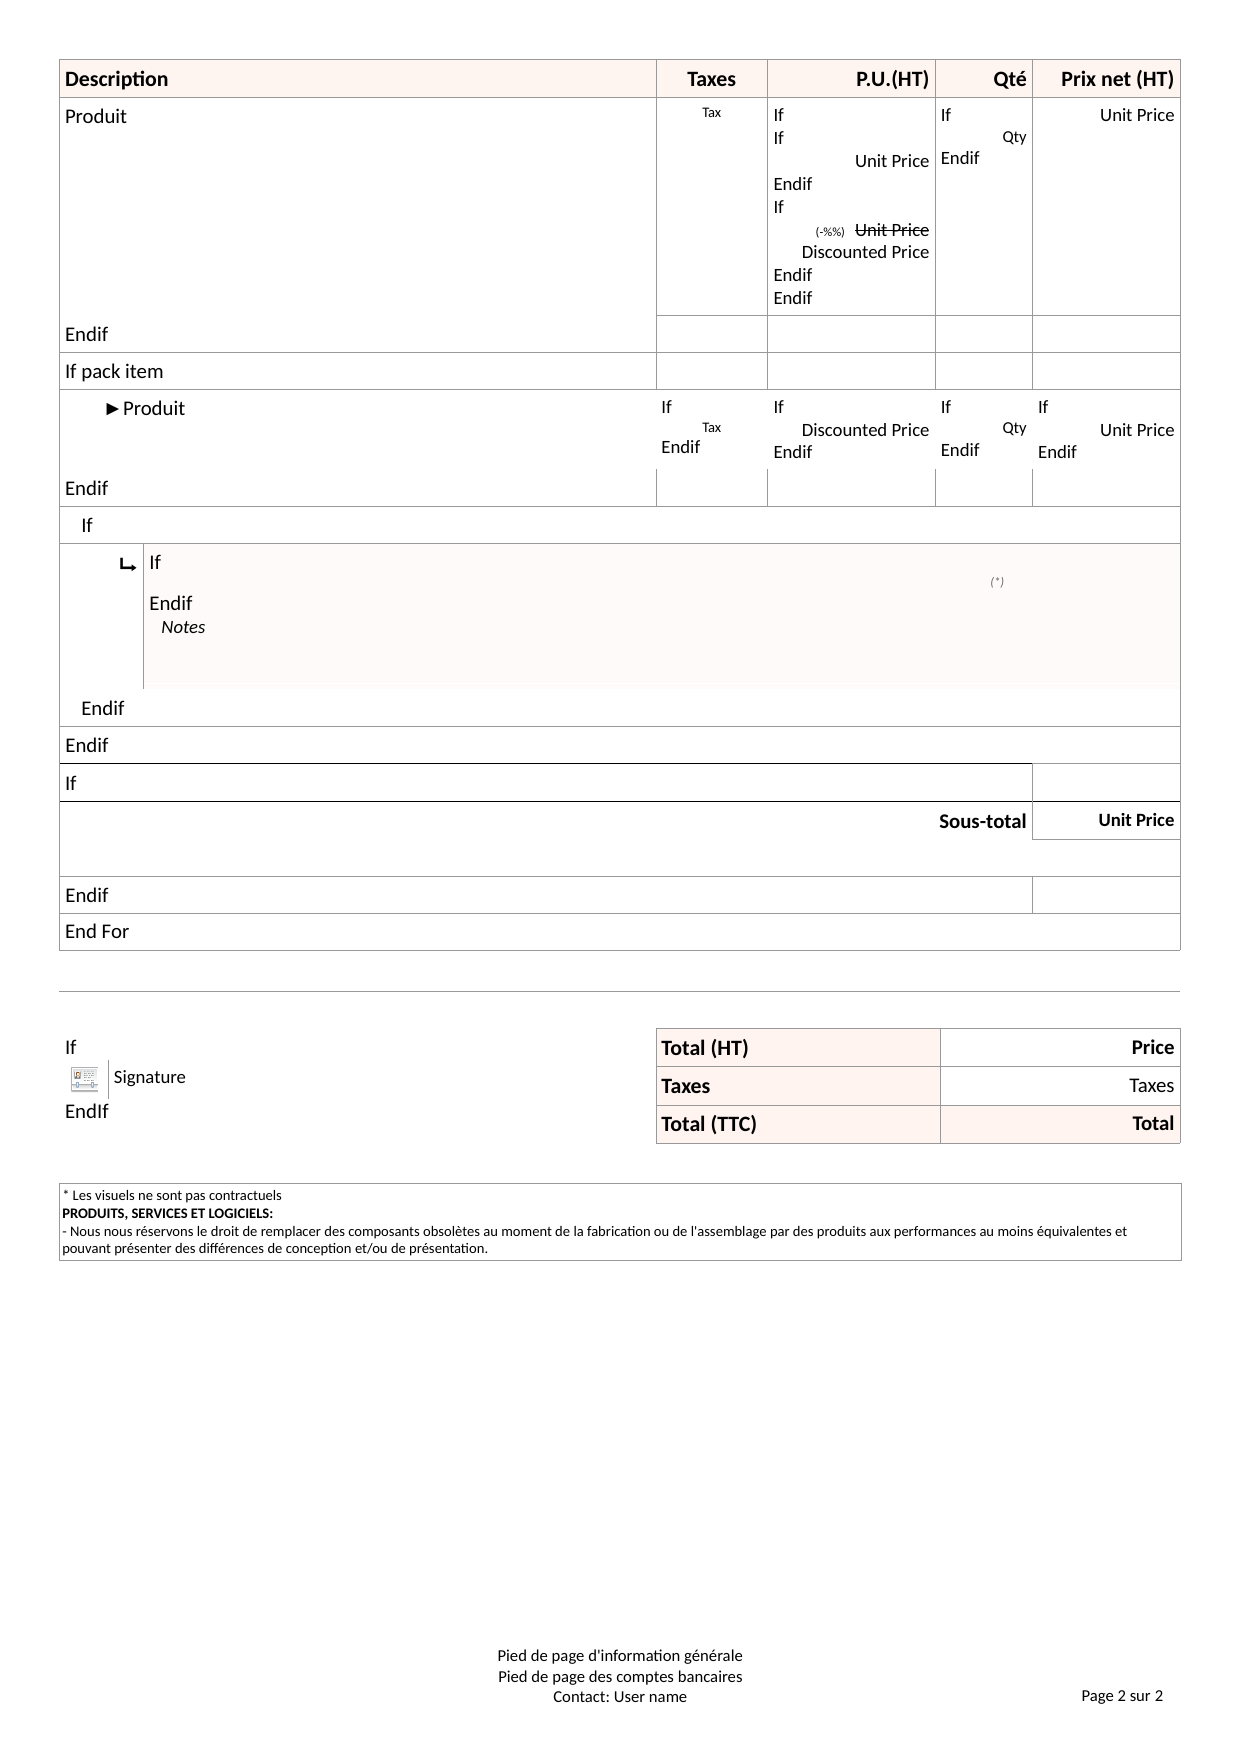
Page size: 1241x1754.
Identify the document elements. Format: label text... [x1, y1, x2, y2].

table_cell If pack item [60, 353, 656, 389]
table_cell [936, 316, 1032, 352]
table_cell Total (TTC) [657, 1106, 940, 1143]
table_cell Endif [60, 877, 1032, 913]
table_cell Taxes [657, 1067, 940, 1105]
picture [70, 1065, 98, 1093]
table_cell End For [60, 914, 1180, 950]
table_cell If [60, 507, 1180, 543]
table_cell [936, 469, 1032, 506]
table_cell If If Unit Price Endif If (-%%) Unit Price Discounted Price Endif Endif [768, 98, 935, 315]
table_cell ⮡ [60, 544, 143, 689]
table_cell If Tax Endif [656, 390, 767, 469]
table_cell [1033, 316, 1180, 352]
table_cell [1033, 877, 1180, 913]
table_cell [60, 839, 1180, 876]
table_cell [657, 469, 767, 506]
table_header Description [60, 60, 656, 97]
table_cell Endif [60, 727, 1180, 763]
table_header [59, 992, 1180, 1028]
table_cell [1033, 469, 1180, 506]
table_cell [657, 316, 767, 352]
table_cell Total [941, 1106, 1180, 1143]
table_cell Tax [657, 98, 767, 315]
table_cell Produit [60, 98, 656, 315]
table_cell [768, 316, 935, 352]
table_cell [768, 469, 935, 506]
table_cell [1033, 764, 1180, 801]
table_cell If (*) Endif Notes [144, 544, 1180, 683]
table_header Qté [936, 60, 1032, 97]
table_cell Endif [60, 469, 656, 506]
table_cell If Qty Endif [935, 390, 1032, 469]
text * Les visuels ne sont pas contractuels [60, 1184, 1181, 1201]
table_cell Price [941, 1029, 1180, 1066]
table_cell Unit Price [1033, 802, 1180, 839]
table_cell If Discounted Price Endif [768, 390, 935, 469]
table_cell Taxes [941, 1067, 1180, 1105]
table_cell [768, 353, 935, 389]
table_cell Unit Price [1033, 98, 1180, 315]
table_cell Endif [60, 315, 656, 352]
table_header P.U.(HT) [768, 60, 935, 97]
table_header [65, 1060, 108, 1099]
table_cell [1033, 353, 1180, 389]
table_cell Sous-total [60, 802, 1032, 839]
text PRODUITS, SERVICES ET LOGICIELS: - Nous nous réservons le droit de remplacer des composants obsolètes au moment de la fabrication ou de l'assemblage par des produits aux performances au moins équivalentes et pouvant présenter des différences de conception et/ou de présentation. [60, 1201, 1181, 1260]
table_cell [657, 353, 767, 389]
table_cell If EndIf [59, 1028, 656, 1143]
table_header Prix net (HT) [1033, 60, 1180, 97]
table_cell [936, 353, 1032, 389]
table_cell If Unit Price Endif [1032, 390, 1180, 469]
table_cell Endif [60, 689, 1180, 726]
table_cell Total (HT) [657, 1029, 940, 1066]
table_cell ►Produit [60, 390, 656, 469]
table_header Taxes [657, 60, 767, 97]
table_header Signature [109, 1060, 650, 1099]
table_cell If [60, 764, 1032, 801]
table_cell [144, 684, 1180, 689]
table_cell If Qty Endif [936, 98, 1032, 315]
